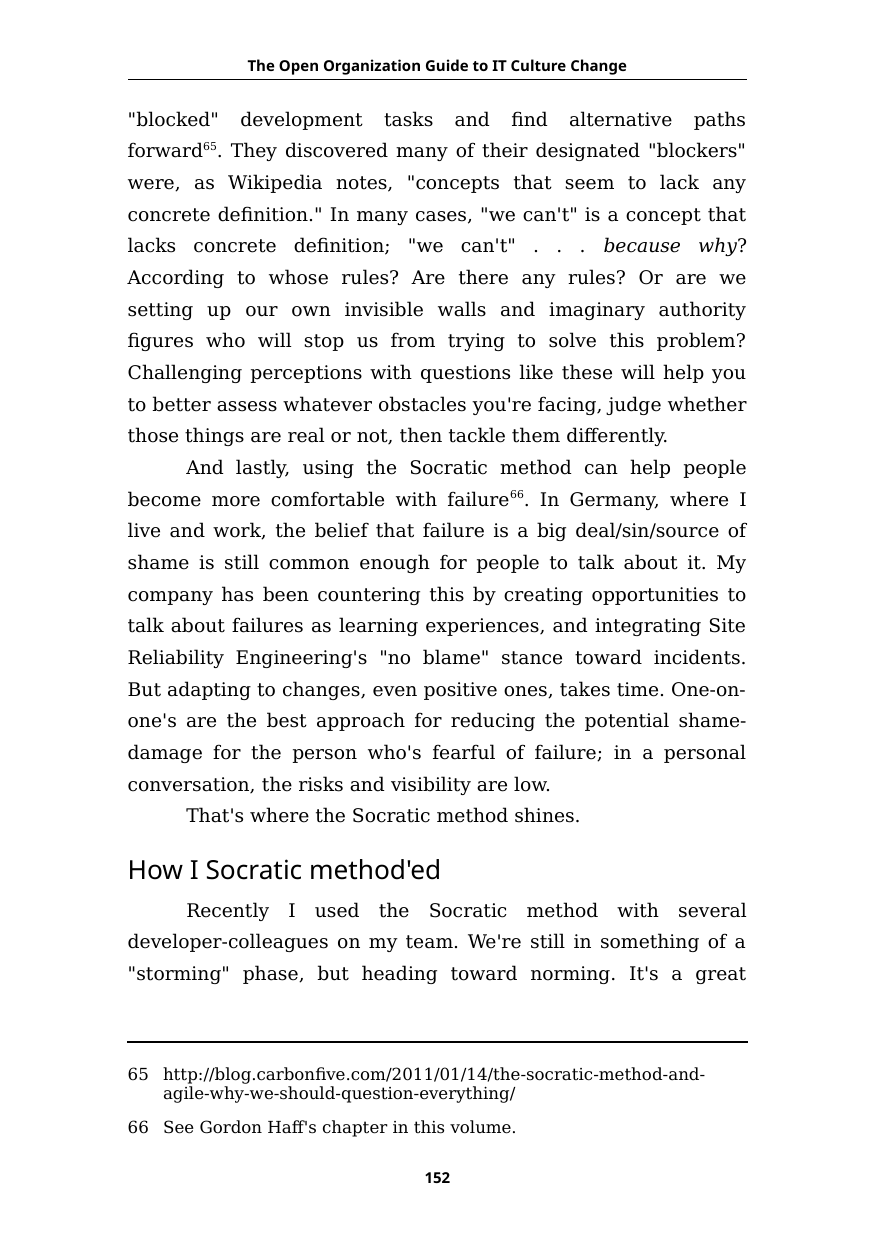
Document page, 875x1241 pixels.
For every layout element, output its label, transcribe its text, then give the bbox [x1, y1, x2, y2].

text And lastly, using the Socratic method can help people become more comfortable with failure. In Germany, where I live and work, the belief that failure is a big deal/sin/source of shame is still common enough for people to talk about it. My company has been countering this by creating opportunities to talk about failures as learning experiences, and integrating Site Reliability Engineering's "no blame" stance toward incidents. But adapting to changes, even positive ones, takes time. One-on-one's are the best approach for reducing the potential shame-damage for the person who's fearful of failure; in a personal conversation, the risks and visibility are low. [127, 457, 747, 796]
subtitle How I Socratic method'ed [127, 852, 747, 887]
text That's where the Socratic method shines. [127, 805, 747, 827]
text http://blog.carbonfive.com/2011/01/14/the-socratic-method-and-agile-why-we-should-question-everything/ [127, 1064, 747, 1103]
text Recently I used the Socratic method with several developer-colleagues on my team. We're still in something of a "storming" phase, but heading toward norming. It's a great [127, 900, 747, 985]
text See Gordon Haff's chapter in this volume. [127, 1118, 747, 1138]
text "blocked" development tasks and find alternative paths forward. They discovered many of their designated "blockers" were, as Wikipedia notes, "concepts that seem to lack any concrete definition." In many cases, "we can't" is a concept that lacks concrete definition; "we can't" . . . because why? According to whose rules? Are there any rules? Or are we setting up our own invisible walls and imaginary authority figures who will stop us from trying to solve this problem? Challenging perceptions with questions like these will help you to better assess whatever obstacles you're facing, judge whether those things are real or not, then tackle them differently. [127, 109, 747, 447]
